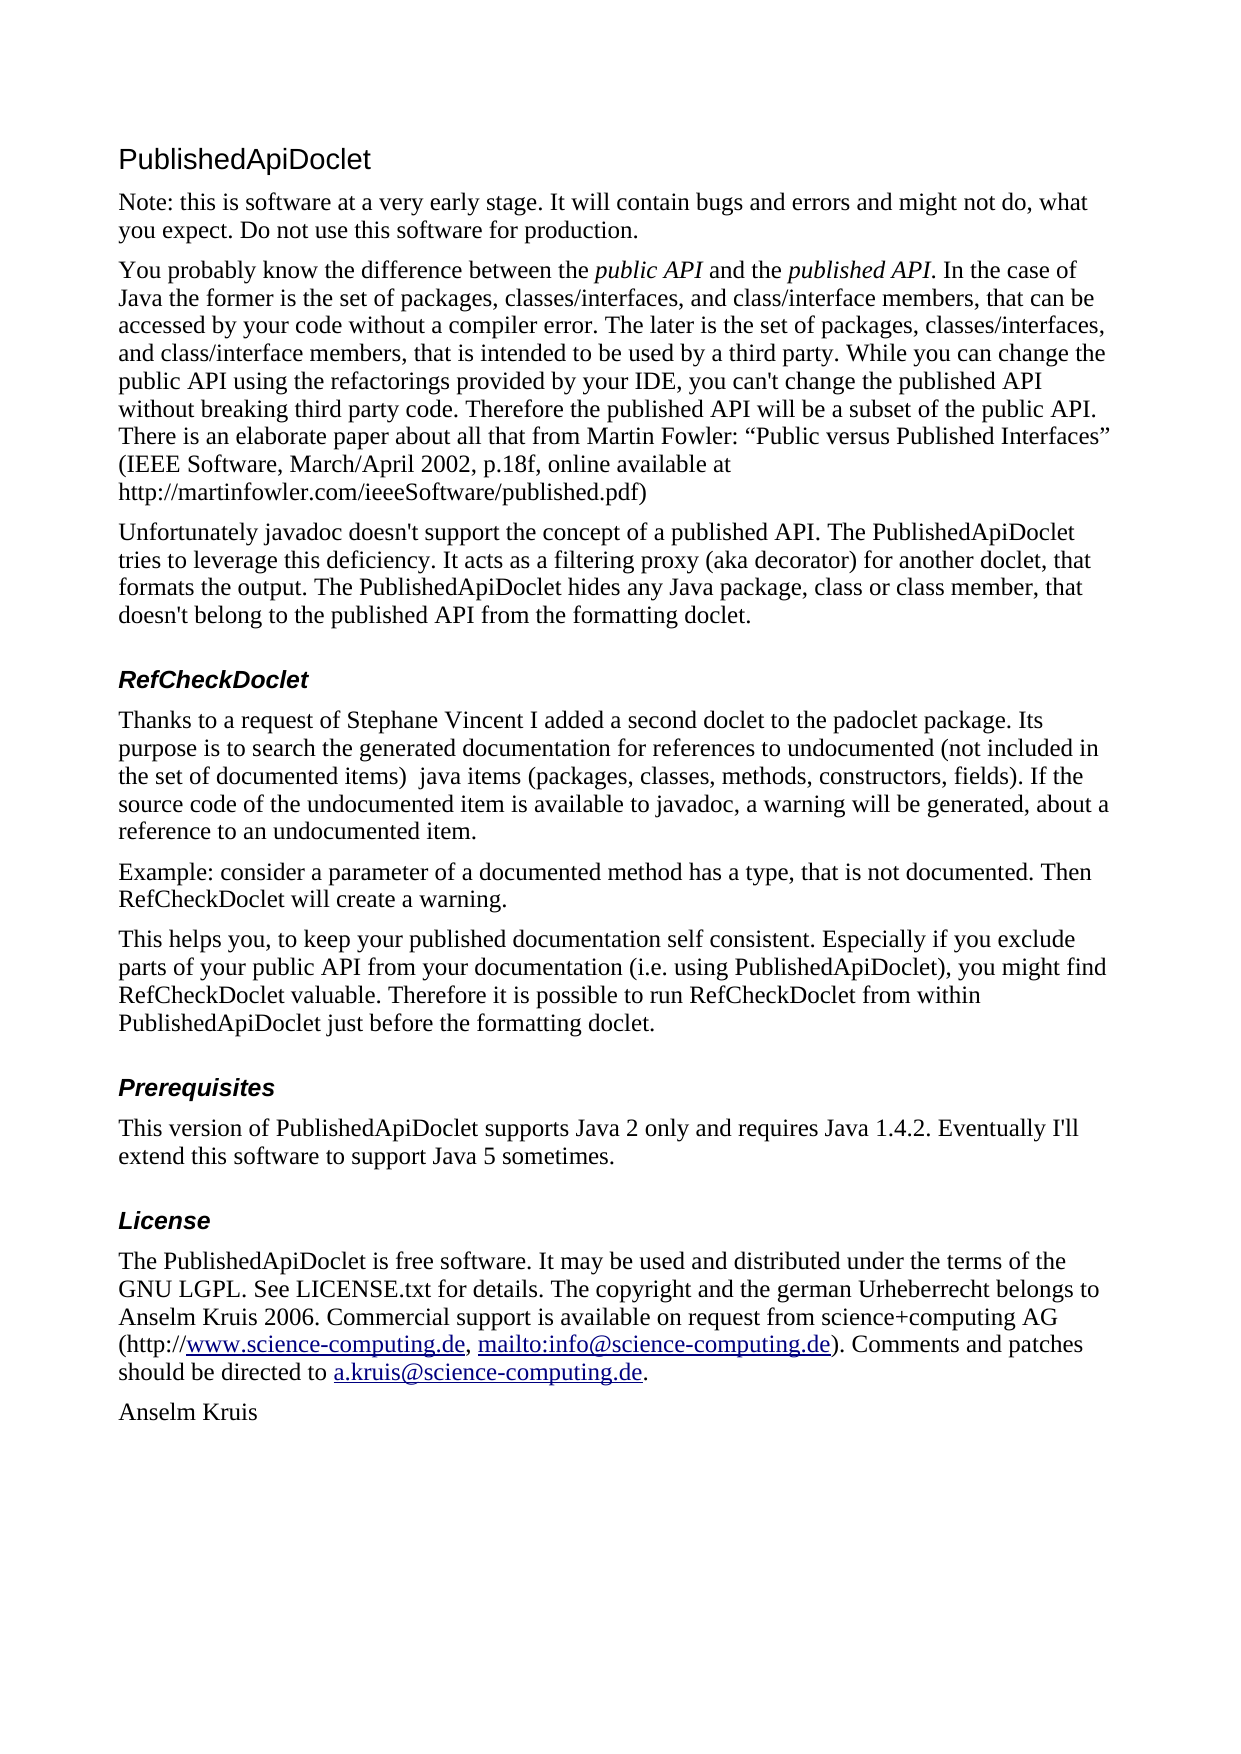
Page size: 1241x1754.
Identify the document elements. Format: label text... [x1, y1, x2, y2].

subtitle PublishedApiDoclet [118, 143, 1122, 176]
subtitle License [118, 1207, 1122, 1235]
text You probably know the difference between the public API and the published API. In the case of Java the former is the set of packages, classes/interfaces, and class/interface members, that can be accessed by your code without a compiler error. The later is the set of packages, classes/interfaces, and class/interface members, that is intended to be used by a third party. While you can change the public API using the refactorings provided by your IDE, you can't change the published API without breaking third party code. Therefore the published API will be a subset of the public API. There is an elaborate paper about all that from Martin Fowler: “Public versus Published Interfaces” (IEEE Software, March/April 2002, p.18f, online available at http://martinfowler.com/ieeeSoftware/published.pdf) [118, 256, 1122, 506]
text Unfortunately javadoc doesn't support the concept of a published API. The PublishedApiDoclet tries to leverage this deficiency. It acts as a filtering proxy (aka decorator) for another doclet, that formats the output. The PublishedApiDoclet hides any Java package, class or class member, that doesn't belong to the published API from the formatting doclet. [118, 518, 1122, 629]
text This helps you, to keep your published documentation self consistent. Especially if you exclude parts of your public API from your documentation (i.e. using PublishedApiDoclet), you might find RefCheckDoclet valuable. Therefore it is possible to run RefCheckDoclet from within PublishedApiDoclet just before the formatting doclet. [118, 926, 1122, 1036]
subtitle Prerequisites [118, 1074, 1122, 1102]
text This version of PublishedApiDoclet supports Java 2 only and requires Java 1.4.2. Eventually I'll extend this software to support Java 5 sometimes. [118, 1114, 1122, 1169]
text Anselm Kruis [118, 1398, 1122, 1426]
text Thanks to a request of Stephane Vincent I added a second doclet to the padoclet package. Its purpose is to search the generated documentation for references to undocumented (not included in the set of documented items) java items (packages, classes, methods, constructors, fields). If the source code of the undocumented item is available to javadoc, a warning will be generated, about a reference to an undocumented item. [118, 707, 1122, 845]
text Example: consider a parameter of a documented method has a type, that is not documented. Then RefCheckDoclet will create a warning. [118, 858, 1122, 913]
subtitle RefCheckDoclet [118, 666, 1122, 694]
text The PublishedApiDoclet is free software. It may be used and distributed under the terms of the GNU LGPL. See LICENSE.txt for details. The copyright and the german Urheberrecht belongs to Anselm Kruis 2006. Commercial support is available on request from science+computing AG (http://www.science-computing.de, mailto:info@science-computing.de). Comments and patches should be directed to a.kruis@science-computing.de. [118, 1247, 1122, 1386]
text Note: this is software at a very early stage. It will contain bugs and errors and might not do, what you expect. Do not use this software for production. [118, 188, 1122, 244]
